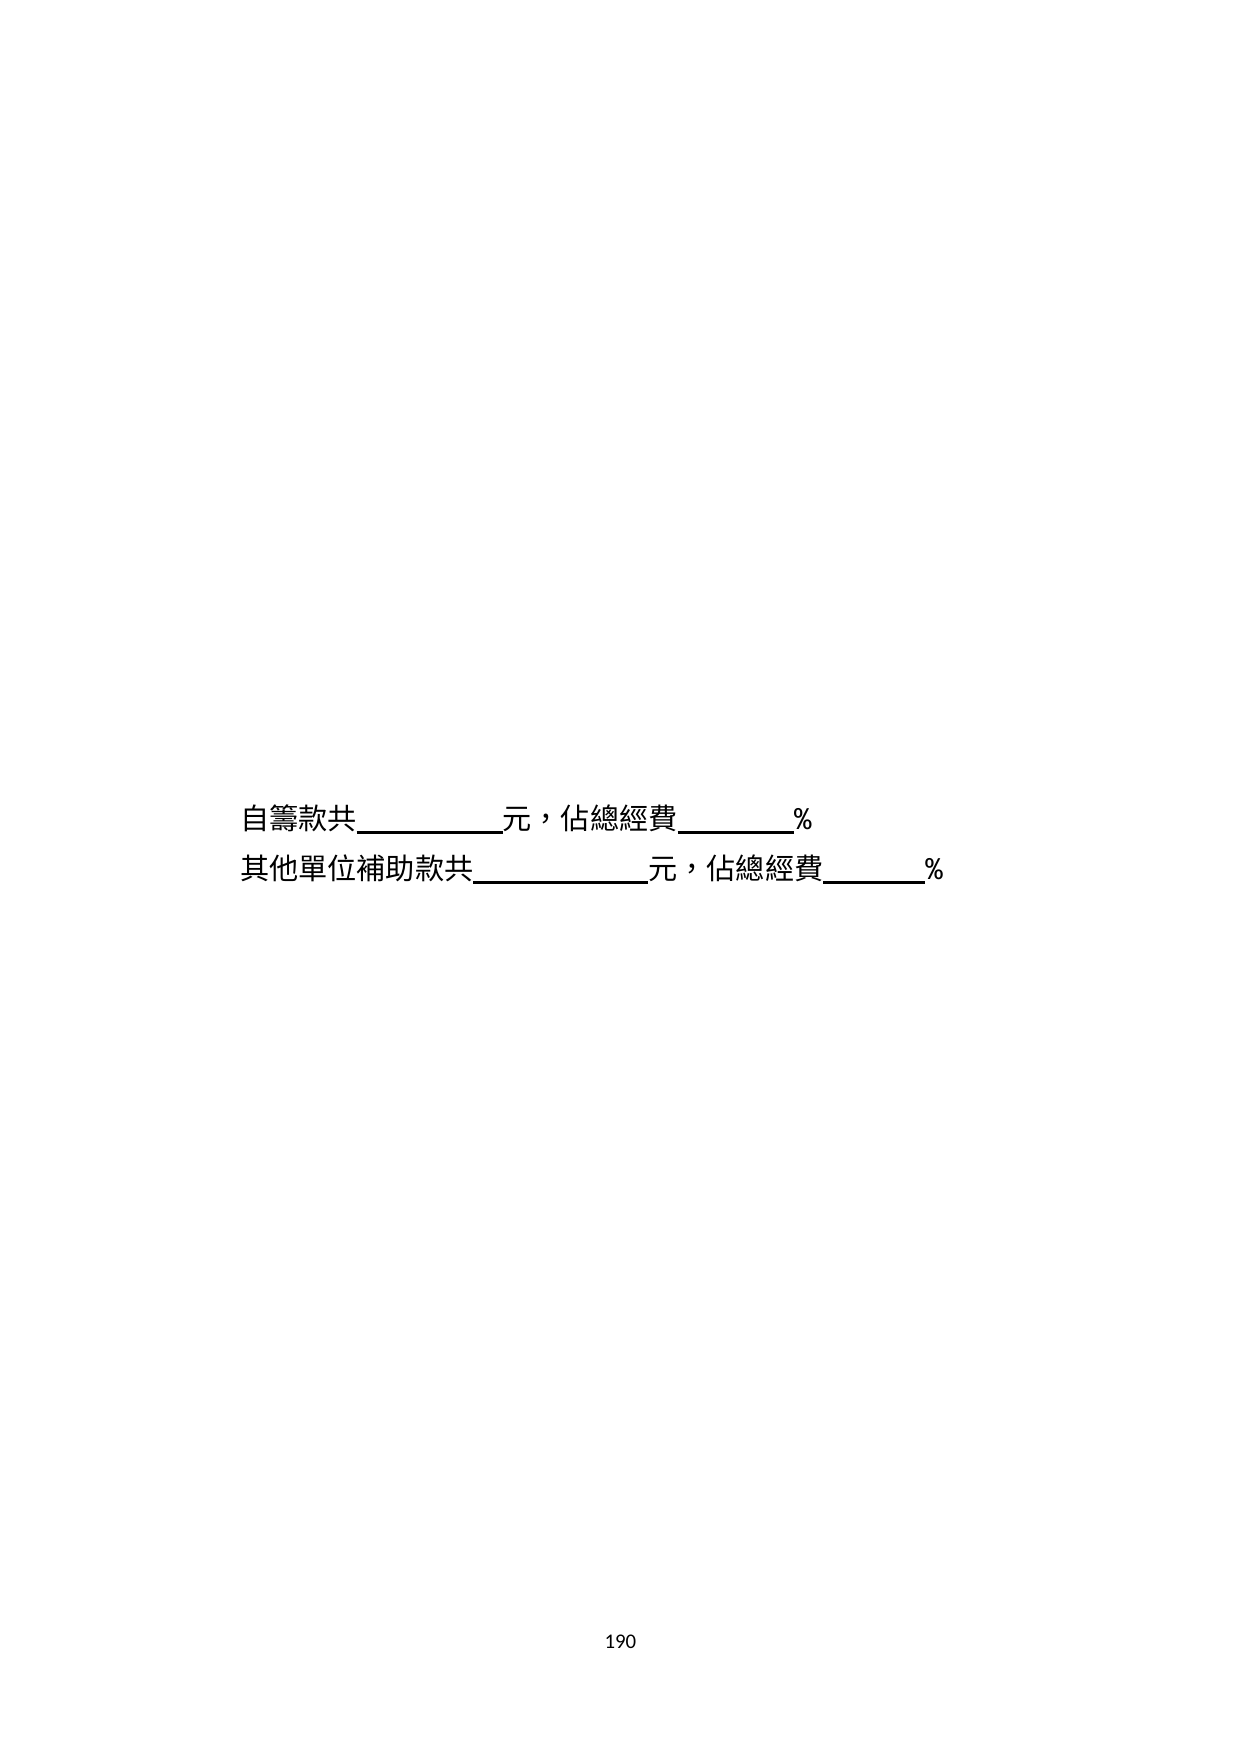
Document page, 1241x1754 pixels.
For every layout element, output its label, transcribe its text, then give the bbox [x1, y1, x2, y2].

text 自籌款共 元，佔總經費 % [240, 789, 1063, 839]
text 其他單位補助款共 元，佔總經費 % [240, 839, 1063, 889]
